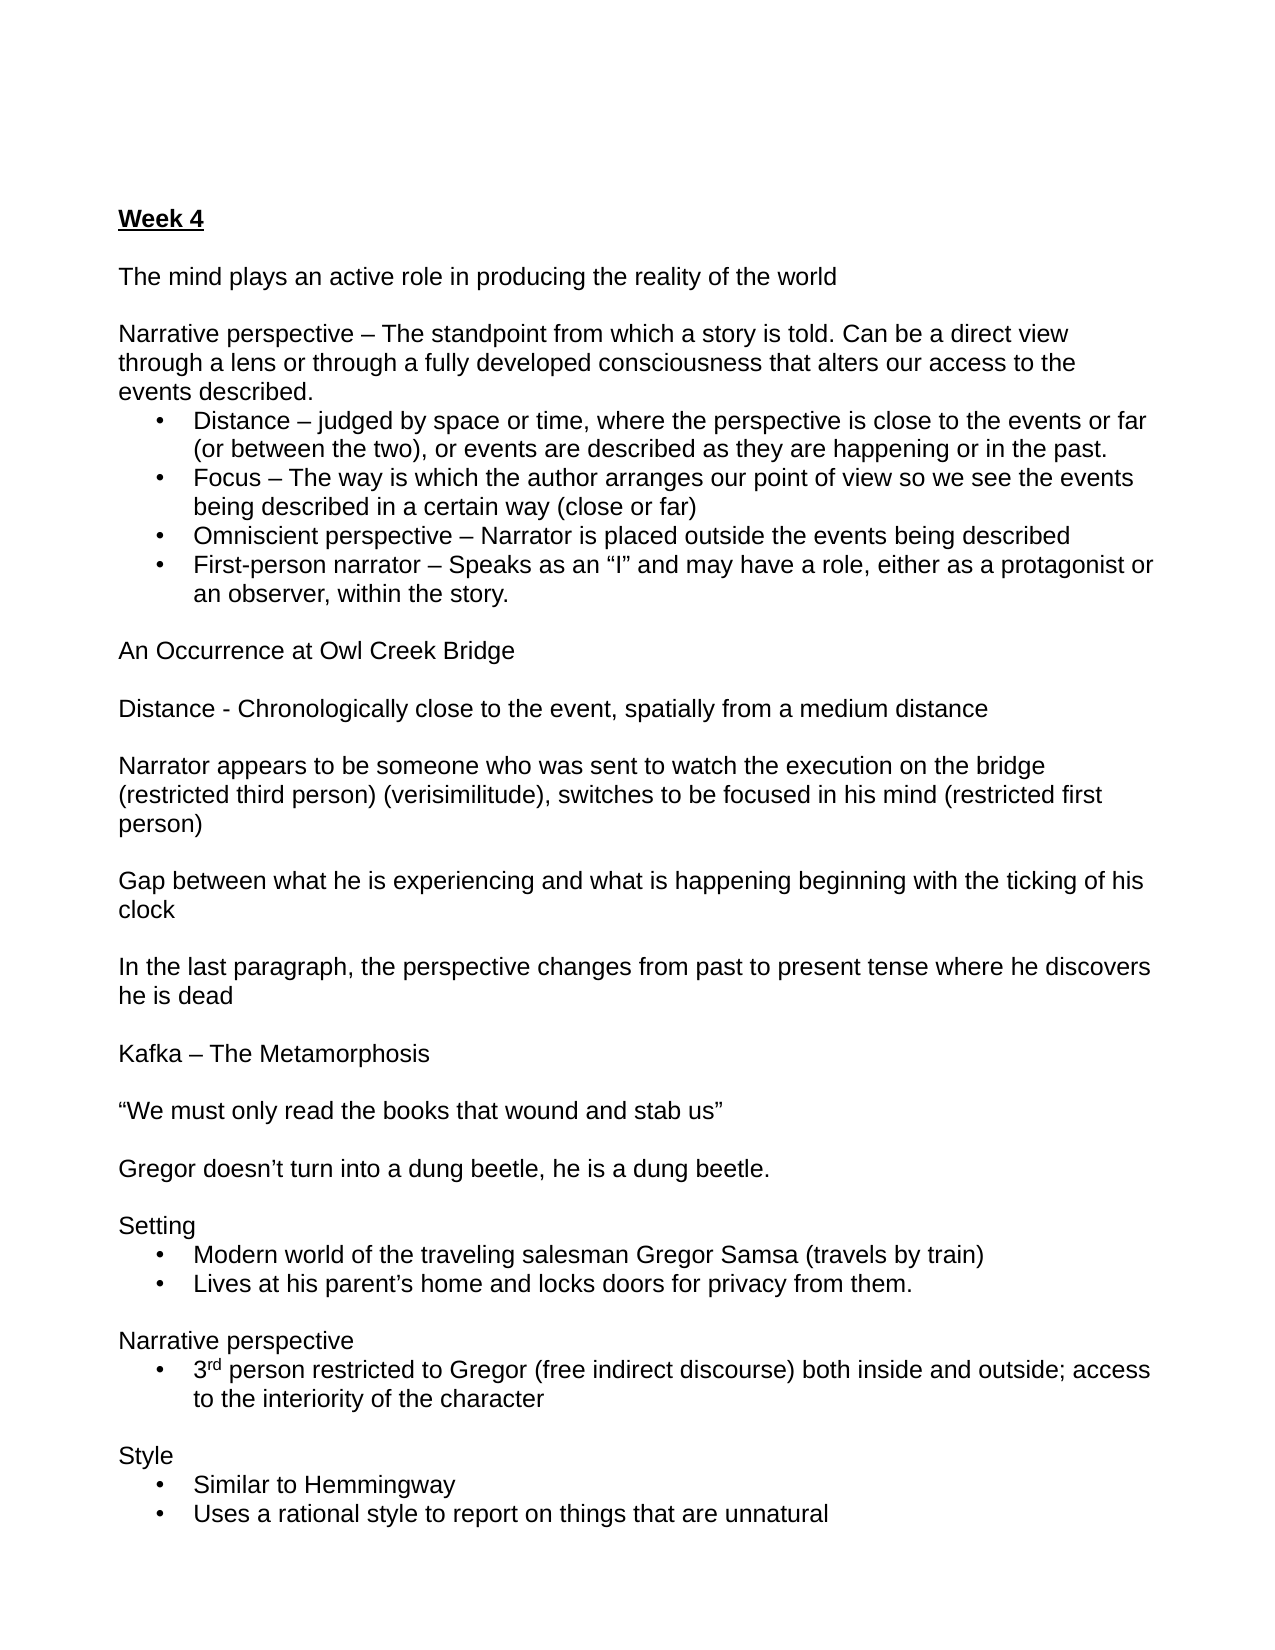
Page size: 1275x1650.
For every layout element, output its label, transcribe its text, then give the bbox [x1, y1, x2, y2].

list Modern world of the traveling salesman Gregor Samsa (travels by train) [156, 1240, 1157, 1269]
text Setting [118, 1211, 1157, 1240]
text Narrator appears to be someone who was sent to watch the execution on the bridge (restricted third person) (verisimilitude), switches to be focused in his mind (restricted first person) [118, 751, 1157, 837]
list First-person narrator – Speaks as an “I” and may have a role, either as a protagonist or an observer, within the story. [156, 550, 1157, 607]
text Distance - Chronologically close to the event, spatially from a medium distance [118, 693, 1157, 722]
list 3rd person restricted to Gregor (free indirect discourse) both inside and outside; access to the interiority of the character [156, 1355, 1157, 1413]
text Style [118, 1441, 1157, 1470]
text The mind plays an active role in producing the reality of the world [118, 262, 1157, 291]
list Focus – The way is which the author arranges our point of view so we see the events being described in a certain way (close or far) [156, 463, 1157, 521]
text Narrative perspective – The standpoint from which a story is told. Can be a direct view through a lens or through a fully developed consciousness that alters our access to the events described. [118, 319, 1157, 406]
text “We must only read the books that wound and stab us” [118, 1096, 1157, 1125]
text An Occurrence at Owl Creek Bridge [118, 636, 1157, 665]
list Distance – judged by space or time, where the perspective is close to the events or far (or between the two), or events are described as they are happening or in the past. [156, 406, 1157, 463]
text Gregor doesn’t turn into a dung beetle, he is a dung beetle. [118, 1153, 1157, 1182]
text Kafka – The Metamorphosis [118, 1038, 1157, 1067]
text Gap between what he is experiencing and what is happening beginning with the ticking of his clock [118, 866, 1157, 923]
text Week 4 [118, 204, 1157, 233]
list Similar to Hemmingway [156, 1470, 1157, 1499]
list Uses a rational style to report on things that are unnatural [156, 1499, 1157, 1528]
list Omniscient perspective – Narrator is placed outside the events being described [156, 521, 1157, 550]
text Narrative perspective [118, 1326, 1157, 1355]
list Lives at his parent’s home and locks doors for privacy from them. [156, 1269, 1157, 1297]
text In the last paragraph, the perspective changes from past to present tense where he discovers he is dead [118, 952, 1157, 1010]
